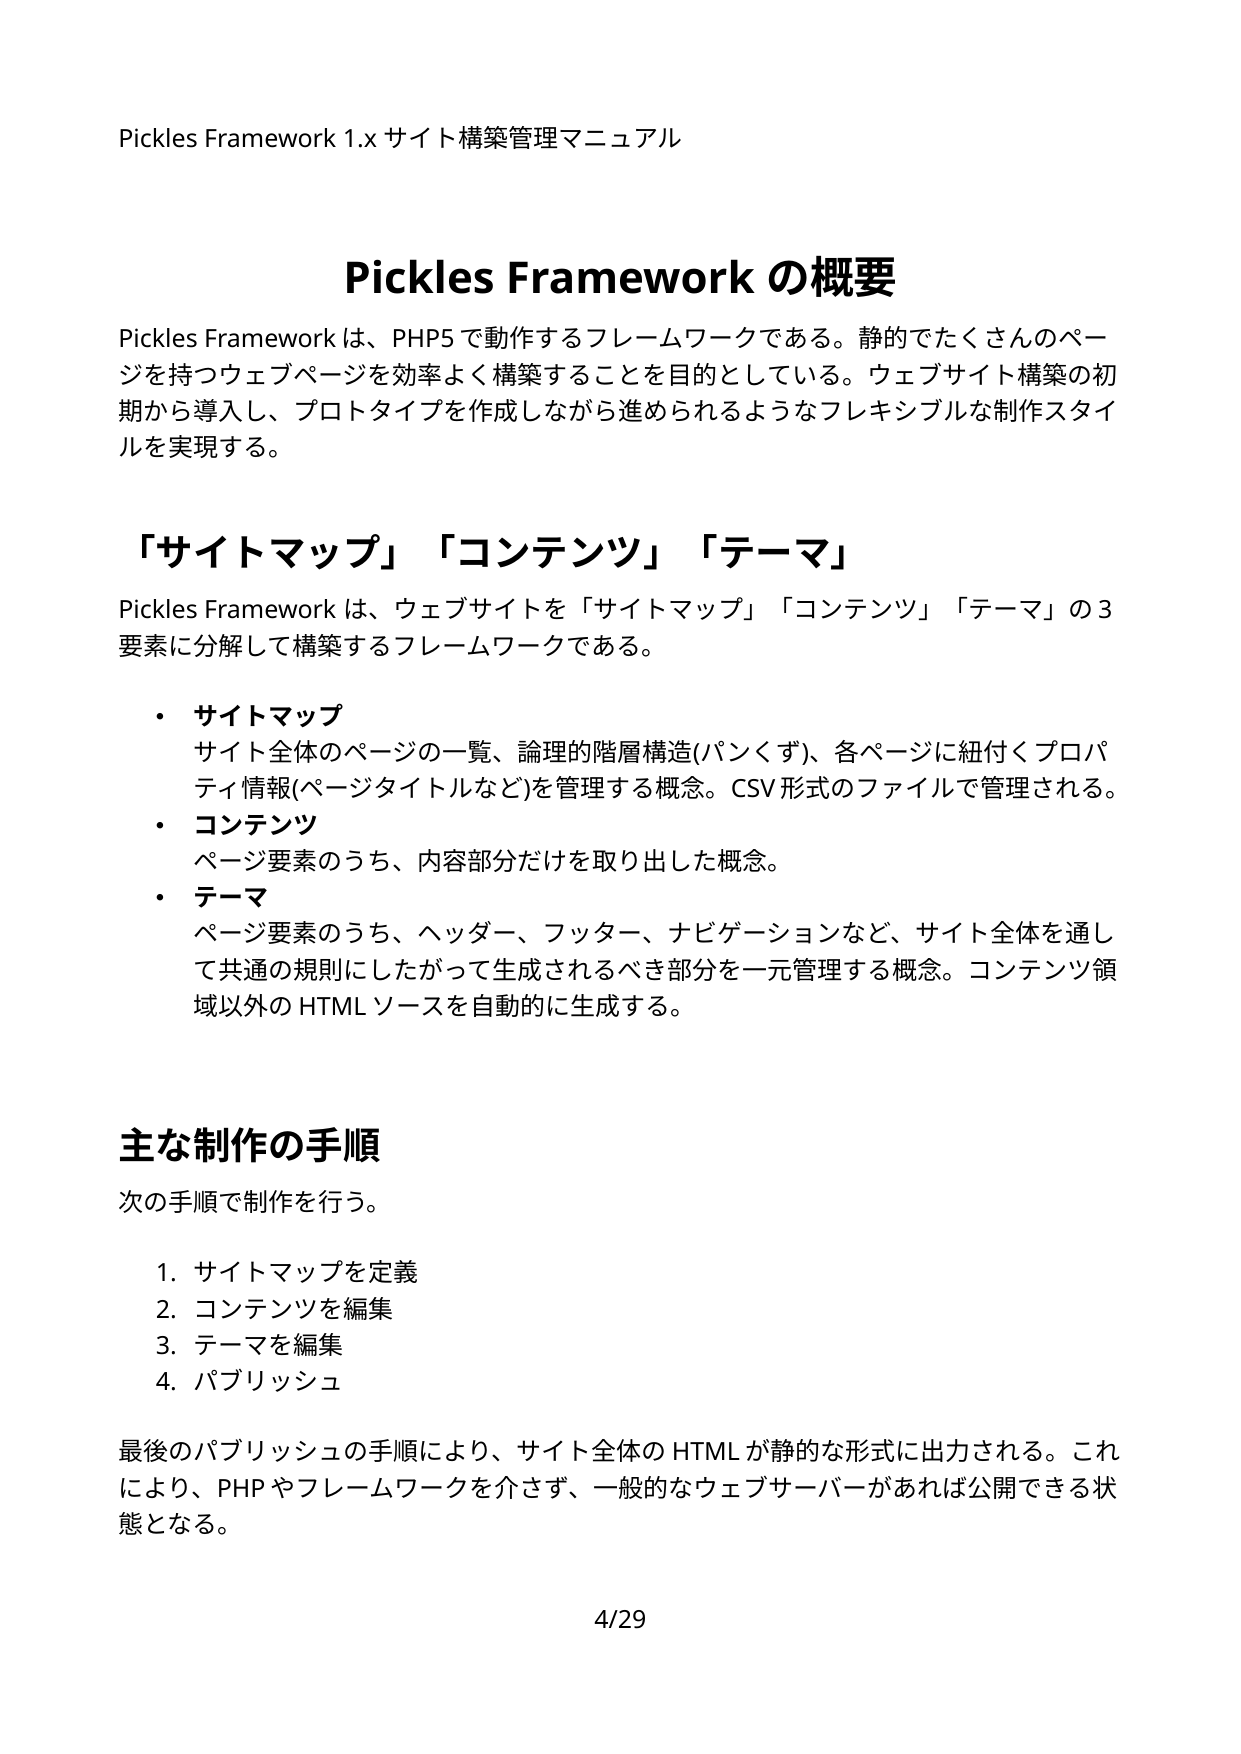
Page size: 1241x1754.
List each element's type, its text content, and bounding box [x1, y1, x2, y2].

subtitle 「サイトマップ」「コンテンツ」「テーマ」 [118, 523, 1122, 577]
list コンテンツを編集 [156, 1289, 1122, 1325]
list テーマを編集 [156, 1325, 1122, 1362]
text Pickles Frameworkは、PHP5で動作するフレームワークである。静的でたくさんのページを持つウェブページを効率よく構築することを目的としている。ウェブサイト構築の初期から導入し、プロトタイプを作成しながら進められるようなフレキシブルな制作スタイルを実現する。 [118, 319, 1122, 464]
subtitle Pickles Framework の概要 [118, 243, 1122, 306]
text Pickles Framework は、ウェブサイトを「サイトマップ」「コンテンツ」「テーマ」の3要素に分解して構築するフレームワークである。 [118, 590, 1122, 662]
list サイトマップ サイト全体のページの一覧、論理的階層構造(パンくず)、各ページに紐付くプロパティ情報(ページタイトルなど)を管理する概念。CSV形式のファイルで管理される。 [156, 696, 1122, 805]
list サイトマップを定義 [156, 1253, 1122, 1289]
list パブリッシュ [156, 1362, 1122, 1398]
list テーマ ページ要素のうち、ヘッダー、フッター、ナビゲーションなど、サイト全体を通して共通の規則にしたがって生成されるべき部分を一元管理する概念。コンテンツ領域以外のHTMLソースを自動的に生成する。 [156, 878, 1122, 1023]
text 最後のパブリッシュの手順により、サイト全体のHTMLが静的な形式に出力される。これにより、PHPやフレームワークを介さず、一般的なウェブサーバーがあれば公開できる状態となる。 [118, 1432, 1122, 1541]
text 次の手順で制作を行う。 [118, 1182, 1122, 1219]
list コンテンツ ページ要素のうち、内容部分だけを取り出した概念。 [156, 805, 1122, 878]
subtitle 主な制作の手順 [118, 1116, 1122, 1170]
